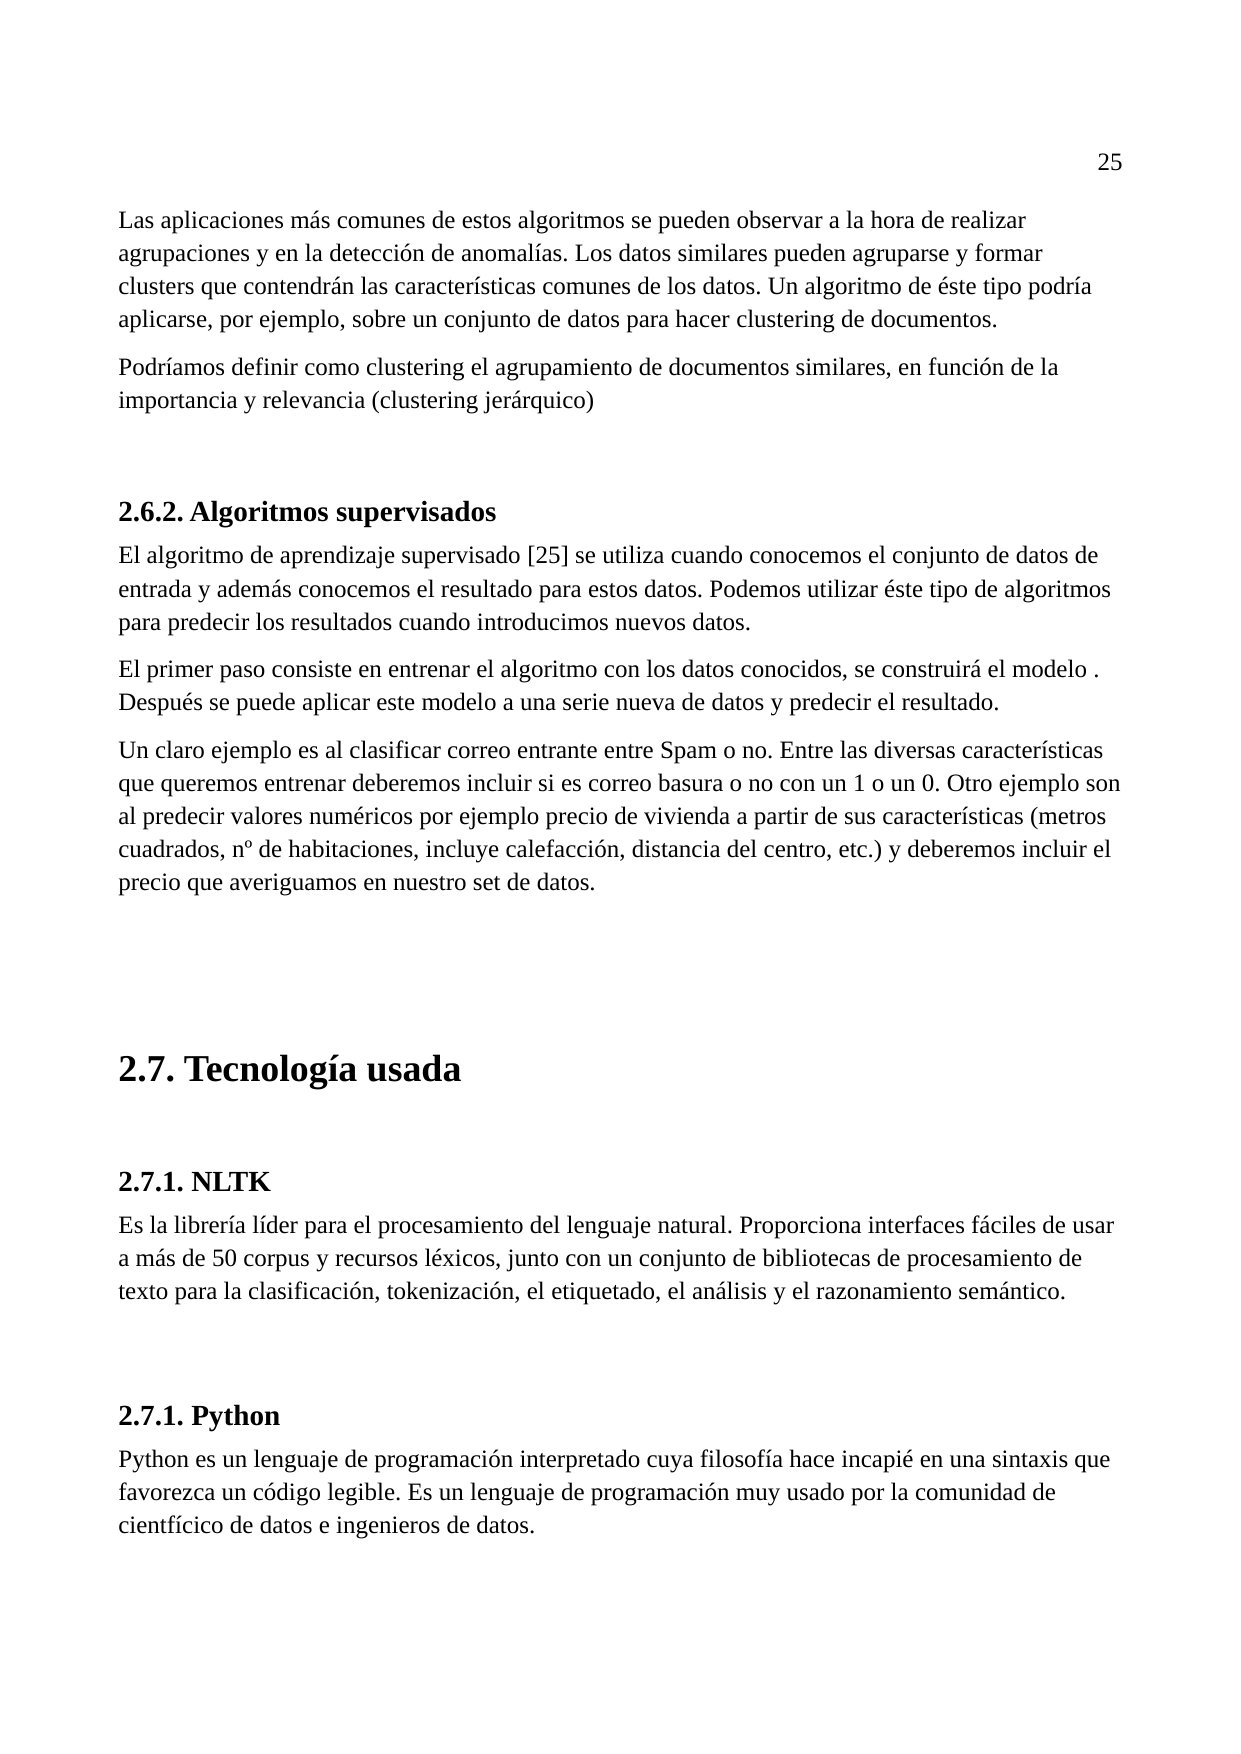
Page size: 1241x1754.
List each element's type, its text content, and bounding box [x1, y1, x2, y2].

text Podríamos definir como clustering el agrupamiento de documentos similares, en función de la importancia y relevancia (clustering jerárquico) [118, 352, 1122, 413]
subtitle 2.6.2. Algoritmos supervisados [118, 494, 1122, 528]
text Un claro ejemplo es al clasificar correo entrante entre Spam o no. Entre las diversas características que queremos entrenar deberemos incluir si es correo basura o no con un 1 o un 0. Otro ejemplo son al predecir valores numéricos por ejemplo precio de vivienda a partir de sus características (metros cuadrados, nº de habitaciones, incluye calefacción, distancia del centro, etc.) y deberemos incluir el precio que averiguamos en nuestro set de datos. [118, 735, 1122, 896]
text Python es un lenguaje de programación interpretado cuya filosofía hace incapié en una sintaxis que favorezca un código legible. Es un lenguaje de programación muy usado por la comunidad de cientfícico de datos e ingenieros de datos. [118, 1444, 1122, 1538]
text El primer paso consiste en entrenar el algoritmo con los datos conocidos, se construirá el modelo . Después se puede aplicar este modelo a una serie nueva de datos y predecir el resultado. [118, 654, 1122, 716]
text Las aplicaciones más comunes de estos algoritmos se pueden observar a la hora de realizar agrupaciones y en la detección de anomalías. Los datos similares pueden agruparse y formar clusters que contendrán las características comunes de los datos. Un algoritmo de éste tipo podría aplicarse, por ejemplo, sobre un conjunto de datos para hacer clustering de documentos. [118, 205, 1122, 333]
text Es la librería líder para el procesamiento del lenguaje natural. Proporciona interfaces fáciles de usar a más de 50 corpus y recursos léxicos, junto con un conjunto de bibliotecas de procesamiento de texto para la clasificación, tokenización, el etiquetado, el análisis y el razonamiento semántico. [118, 1210, 1122, 1305]
subtitle 2.7.1. NLTK [118, 1164, 1122, 1198]
subtitle 2.7. Tecnología usada [118, 1007, 1122, 1090]
text El algoritmo de aprendizaje supervisado [25] se utiliza cuando conocemos el conjunto de datos de entrada y además conocemos el resultado para estos datos. Podemos utilizar éste tipo de algoritmos para predecir los resultados cuando introducimos nuevos datos. [118, 541, 1122, 635]
subtitle 2.7.1. Python [118, 1398, 1122, 1431]
